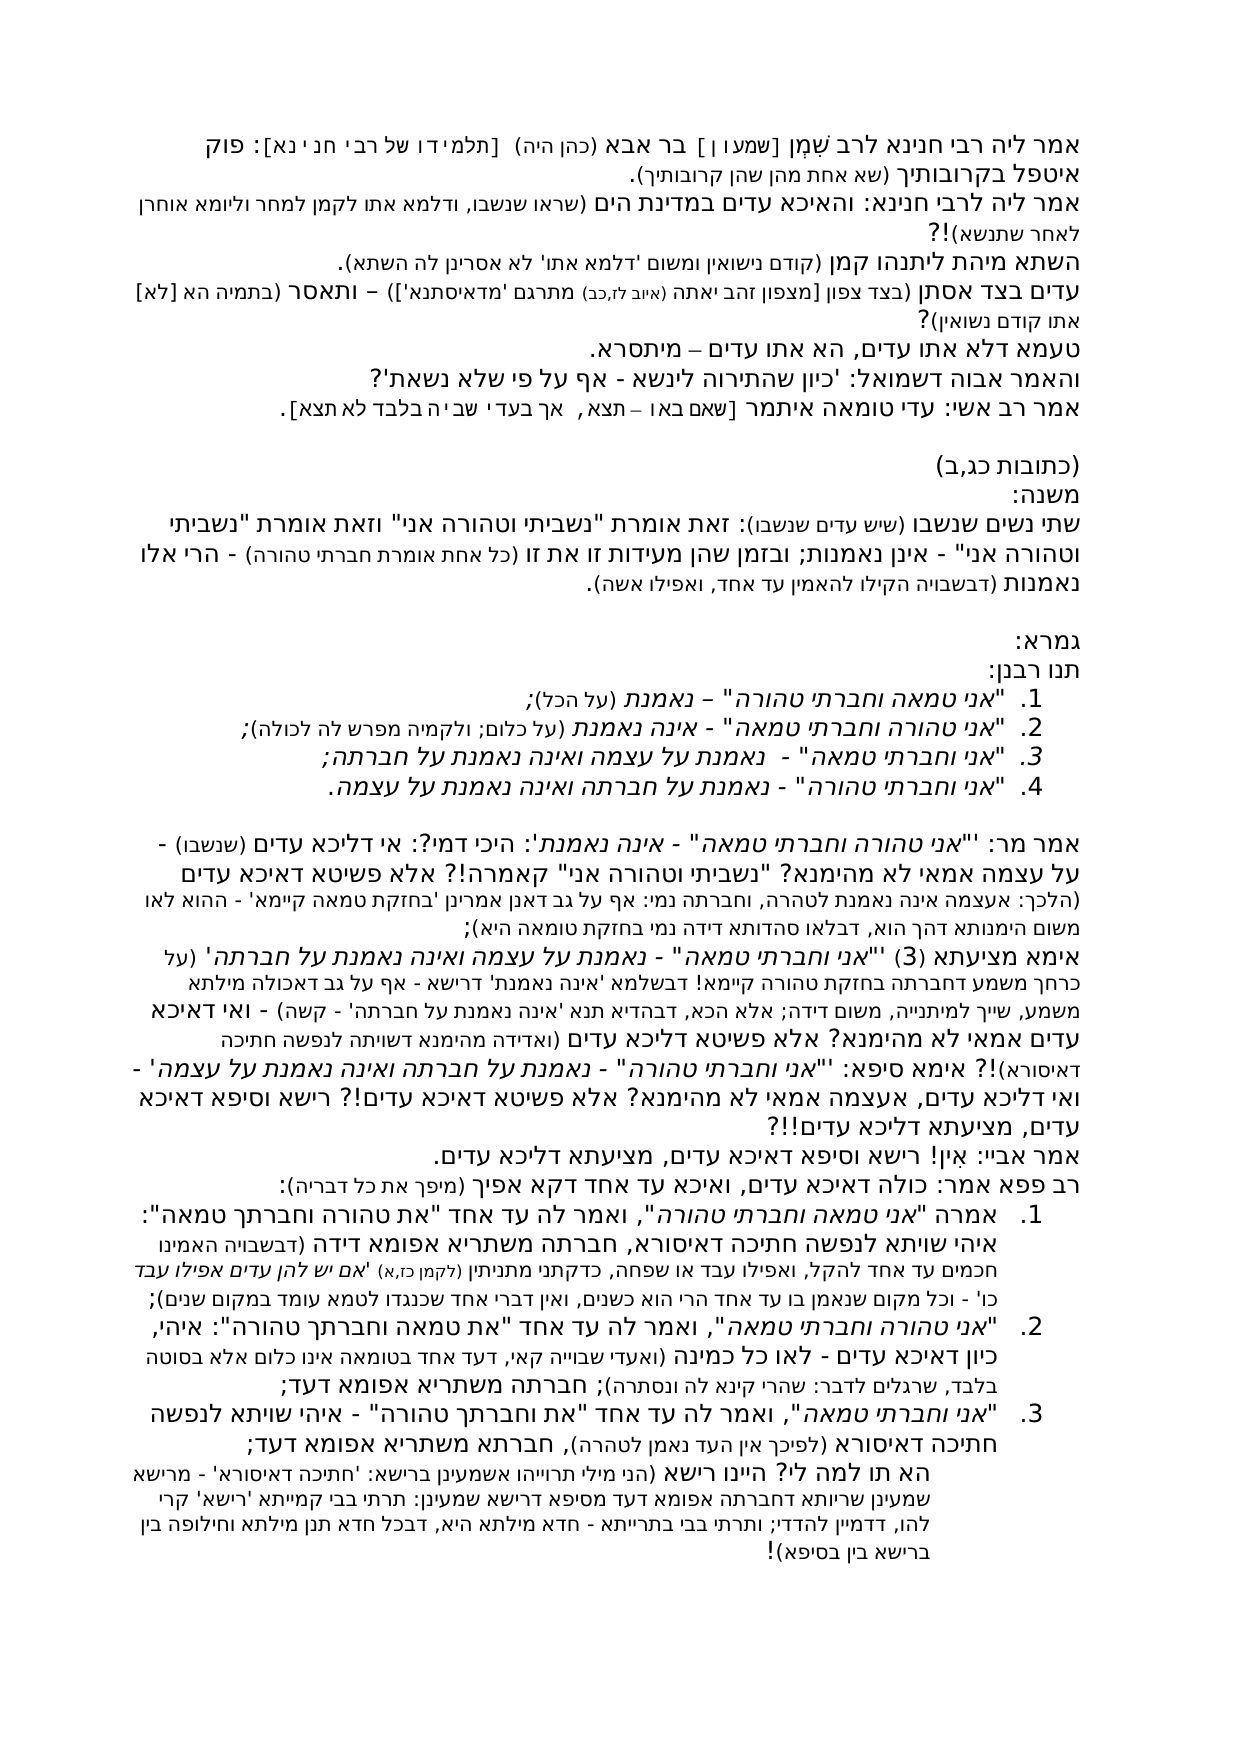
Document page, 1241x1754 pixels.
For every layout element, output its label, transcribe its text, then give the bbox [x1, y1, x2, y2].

text תנו רבנן: [130, 655, 1081, 684]
list "אני וחברתי טמאה" - נאמנת על עצמה ואינה נאמנת על חברתה; [130, 743, 1043, 772]
text אמר ליה רבי חנינא לרב שִׁמְן [שמעון] בר אבא (כהן היה) [תלמידו של רבי חנינא]: פוק איטפל בקרובותיך (שא אחת מהן שהן קרובותיך). [130, 130, 1081, 189]
text השתא מיהת ליתנהו קמן (קודם נישואין ומשום 'דלמא אתו' לא אסרינן לה השתא). [130, 247, 1081, 276]
text טעמא דלא אתו עדים, הא אתו עדים – מיתסרא. [130, 334, 1081, 364]
text אמר ליה לרבי חנינא: והאיכא עדים במדינת הים (שראו שנשבו, ודלמא אתו לקמן למחר וליומא אוחרן לאחר שתנשא)!? [130, 189, 1081, 247]
text רב פפא אמר: כולה דאיכא עדים, ואיכא עד אחד דקא אפיך (מיפך את כל דבריה): [130, 1171, 1081, 1200]
list "אני וחברתי טמאה", ואמר לה עד אחד "את וחברתך טהורה" - איהי שויתא לנפשה חתיכה דאיסורא (לפיכך אין העד נאמן לטהרה), חברתא משתריא אפומא דעד; [130, 1399, 1043, 1458]
text אמר מר: '"אני טהורה וחברתי טמאה" - אינה נאמנת': היכי דמי?: אי דליכא עדים (שנשבו) - על עצמה אמאי לא מהימנא? "נשביתי וטהורה אני" קאמרה!? אלא פשיטא דאיכא עדים (הלכך: אעצמה אינה נאמנת לטהרה, וחברתה נמי: אף על גב דאנן אמרינן 'בחזקת טמאה קיימא' - ההוא לאו משום הימנותא דהך הוא, דבלאו סהדותא דידה נמי בחזקת טומאה היא); [130, 830, 1081, 942]
list "אני טהורה וחברתי טמאה", ואמר לה עד אחד "את טמאה וחברתך טהורה": איהי, כיון דאיכא עדים - לאו כל כמינה (ואעדי שבוייה קאי, דעד אחד בטומאה אינו כלום אלא בסוטה בלבד, שרגלים לדבר: שהרי קינא לה ונסתרה); חברתה משתריא אפומא דעד; [130, 1312, 1043, 1399]
text שתי נשים שנשבו (שיש עדים שנשבו): זאת אומרת "נשביתי וטהורה אני" וזאת אומרת "נשביתי וטהורה אני" - אינן נאמנות; ובזמן שהן מעידות זו את זו (כל אחת אומרת חברתי טהורה) - הרי אלו נאמנות (דבשבויה הקילו להאמין עד אחד, ואפילו אשה). [130, 509, 1081, 597]
text אמר אביי: אִין! רישא וסיפא דאיכא עדים, מציעתא דליכא עדים. [130, 1142, 1081, 1171]
text (כתובות כג,ב) [130, 451, 1081, 480]
text אמר רב אשי: עדי טומאה איתמר [שאם באו – תצא, אך בעדי שביה בלבד לא תצא]. [130, 393, 1081, 422]
list "אני וחברתי טהורה" - נאמנת על חברתה ואינה נאמנת על עצמה. [130, 772, 1043, 801]
text עדים בצד אסתן (בצד צפון [מצפון זהב יאתה (איוב לז,כב) מתרגם 'מדאיסתנא']) – ותאסר (בתמיה הא [לא] אתו קודם נשואין)? [130, 276, 1081, 334]
text אימא מציעתא (3) '"אני וחברתי טמאה" - נאמנת על עצמה ואינה נאמנת על חברתה' (על כרחך משמע דחברתה בחזקת טהורה קיימא! דבשלמא 'אינה נאמנת' דרישא - אף על גב דאכולה מילתא משמע, שייך למיתנייה, משום דידה; אלא הכא, דבהדיא תנא 'אינה נאמנת על חברתה' - קשה) - ואי דאיכא עדים אמאי לא מהימנא? אלא פשיטא דליכא עדים (ואדידה מהימנא דשויתה לנפשה חתיכה דאיסורא)!? אימא סיפא: '"אני וחברתי טהורה" - נאמנת על חברתה ואינה נאמנת על עצמה' - ואי דליכא עדים, אעצמה אמאי לא מהימנא? אלא פשיטא דאיכא עדים!? רישא וסיפא דאיכא עדים, מציעתא דליכא עדים!!? [130, 942, 1081, 1142]
list "אני טהורה וחברתי טמאה" - אינה נאמנת (על כלום; ולקמיה מפרש לה לכולה); [130, 713, 1043, 743]
text משנה: [130, 480, 1081, 509]
text הא תו למה לי? היינו רישא (הני מילי תרוייהו אשמעינן ברישא: 'חתיכה דאיסורא' - מרישא שמעינן שריותא דחברתה אפומא דעד מסיפא דרישא שמעינן: תרתי בבי קמייתא 'רישא' קרי להו, דדמיין להדדי; ותרתי בבי בתרייתא - חדא מילתא היא, דבכל חדא תנן מילתא וחילופה בין ברישא בין בסיפא)! [130, 1458, 931, 1565]
text והאמר אבוה דשמואל: 'כיון שהתירוה לינשא - אף על פי שלא נשאת'? [130, 364, 1081, 393]
list אמרה "אני טמאה וחברתי טהורה", ואמר לה עד אחד "את טהורה וחברתך טמאה": איהי שויתא לנפשה חתיכה דאיסורא, חברתה משתריא אפומא דידה (דבשבויה האמינו חכמים עד אחד להקל, ואפילו עבד או שפחה, כדקתני מתניתין (לקמן כז,א) 'אם יש להן עדים אפילו עבד כו' - וכל מקום שנאמן בו עד אחד הרי הוא כשנים, ואין דברי אחד שכנגדו לטמא עומד במקום שנים); [130, 1200, 1043, 1312]
list "אני טמאה וחברתי טהורה" – נאמנת (על הכל); [130, 684, 1043, 713]
text גמרא: [130, 626, 1081, 655]
